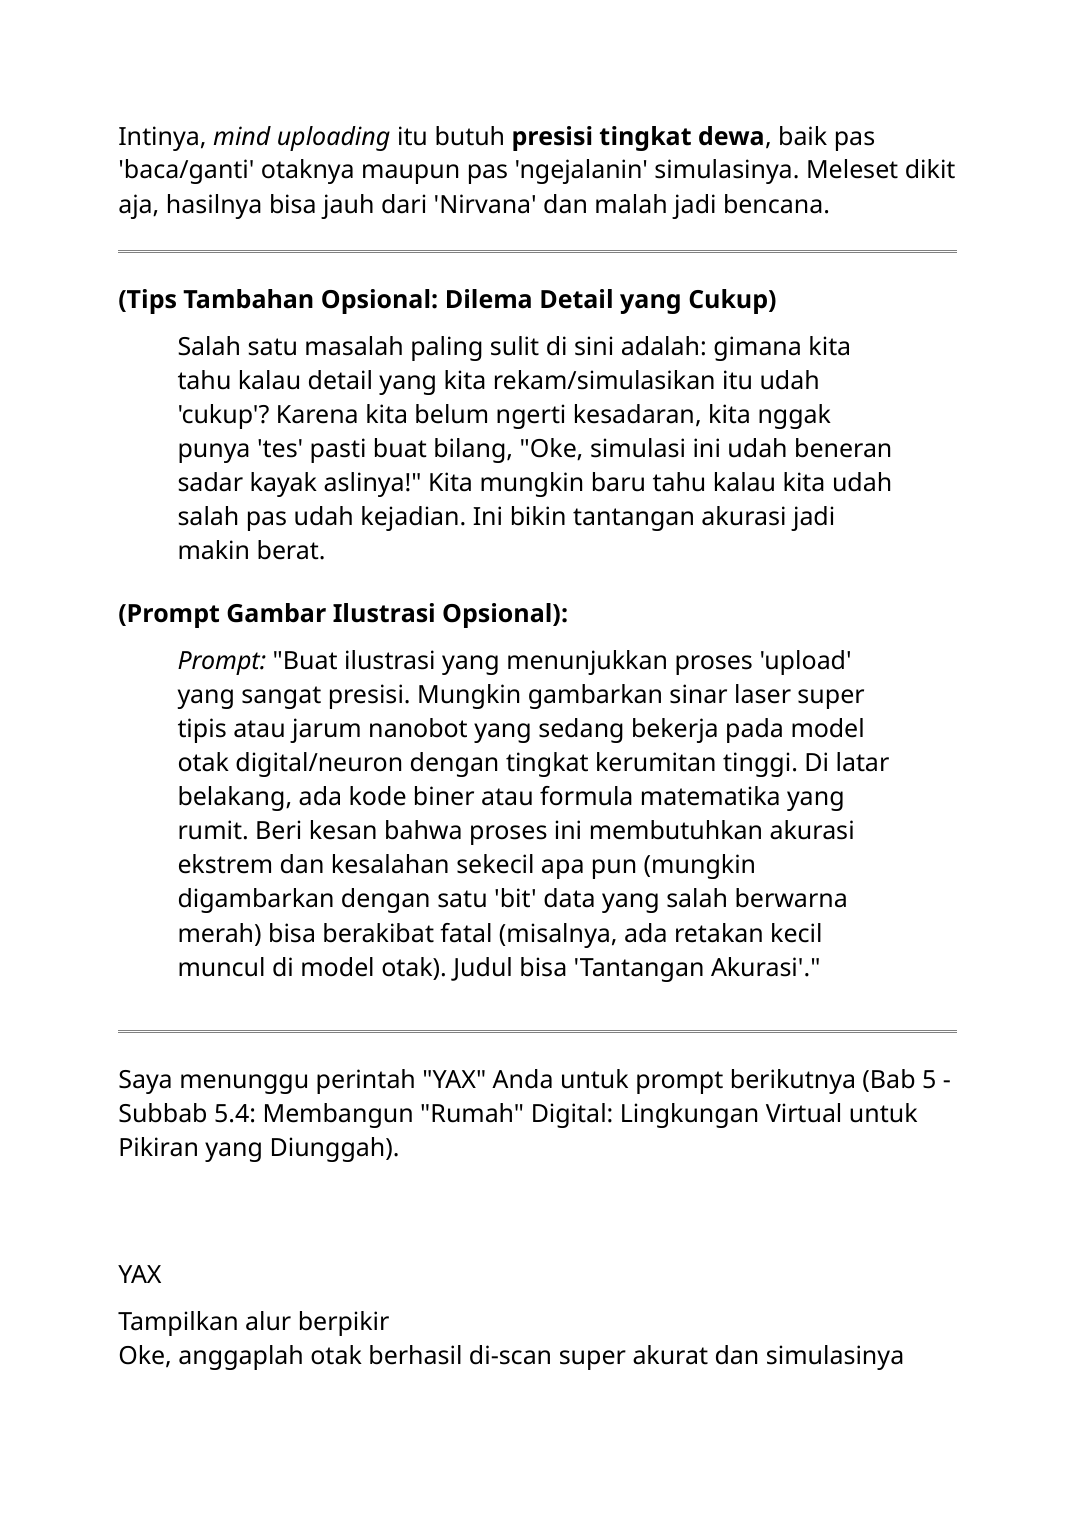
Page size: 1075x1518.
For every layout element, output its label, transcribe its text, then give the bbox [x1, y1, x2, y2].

text (Prompt Gambar Ilustrasi Opsional): [118, 596, 957, 630]
text Prompt: "Buat ilustrasi yang menunjukkan proses 'upload' yang sangat presisi. Mungkin gambarkan sinar laser super tipis atau jarum nanobot yang sedang bekerja pada model otak digital/neuron dengan tingkat kerumitan tinggi. Di latar belakang, ada kode biner atau formula matematika yang rumit. Beri kesan bahwa proses ini membutuhkan akurasi ekstrem dan kesalahan sekecil apa pun (mungkin digambarkan dengan satu 'bit' data yang salah berwarna merah) bisa berakibat fatal (misalnya, ada retakan kecil muncul di model otak). Judul bisa 'Tantangan Akurasi'." [177, 643, 898, 983]
text Tampilkan alur berpikir [118, 1303, 957, 1338]
text Oke, anggaplah otak berhasil di-scan super akurat dan simulasinya [118, 1338, 957, 1372]
text Salah satu masalah paling sulit di sini adalah: gimana kita tahu kalau detail yang kita rekam/simulasikan itu udah 'cukup'? Karena kita belum ngerti kesadaran, kita nggak punya 'tes' pasti buat bilang, "Oke, simulasi ini udah beneran sadar kayak aslinya!" Kita mungkin baru tahu kalau kita udah salah pas udah kejadian. Ini bikin tantangan akurasi jadi makin berat. [177, 328, 898, 567]
text Saya menunggu perintah "YAX" Anda untuk prompt berikutnya (Bab 5 - Subbab 5.4: Membangun "Rumah" Digital: Lingkungan Virtual untuk Pikiran yang Diunggah). [118, 1062, 957, 1164]
text (Tips Tambahan Opsional: Dilema Detail yang Cukup) [118, 282, 957, 316]
text YAX [118, 1257, 957, 1291]
text Intinya, mind uploading itu butuh presisi tingkat dewa, baik pas 'baca/ganti' otaknya maupun pas 'ngejalanin' simulasinya. Meleset dikit aja, hasilnya bisa jauh dari 'Nirvana' dan malah jadi bencana. [118, 118, 957, 220]
